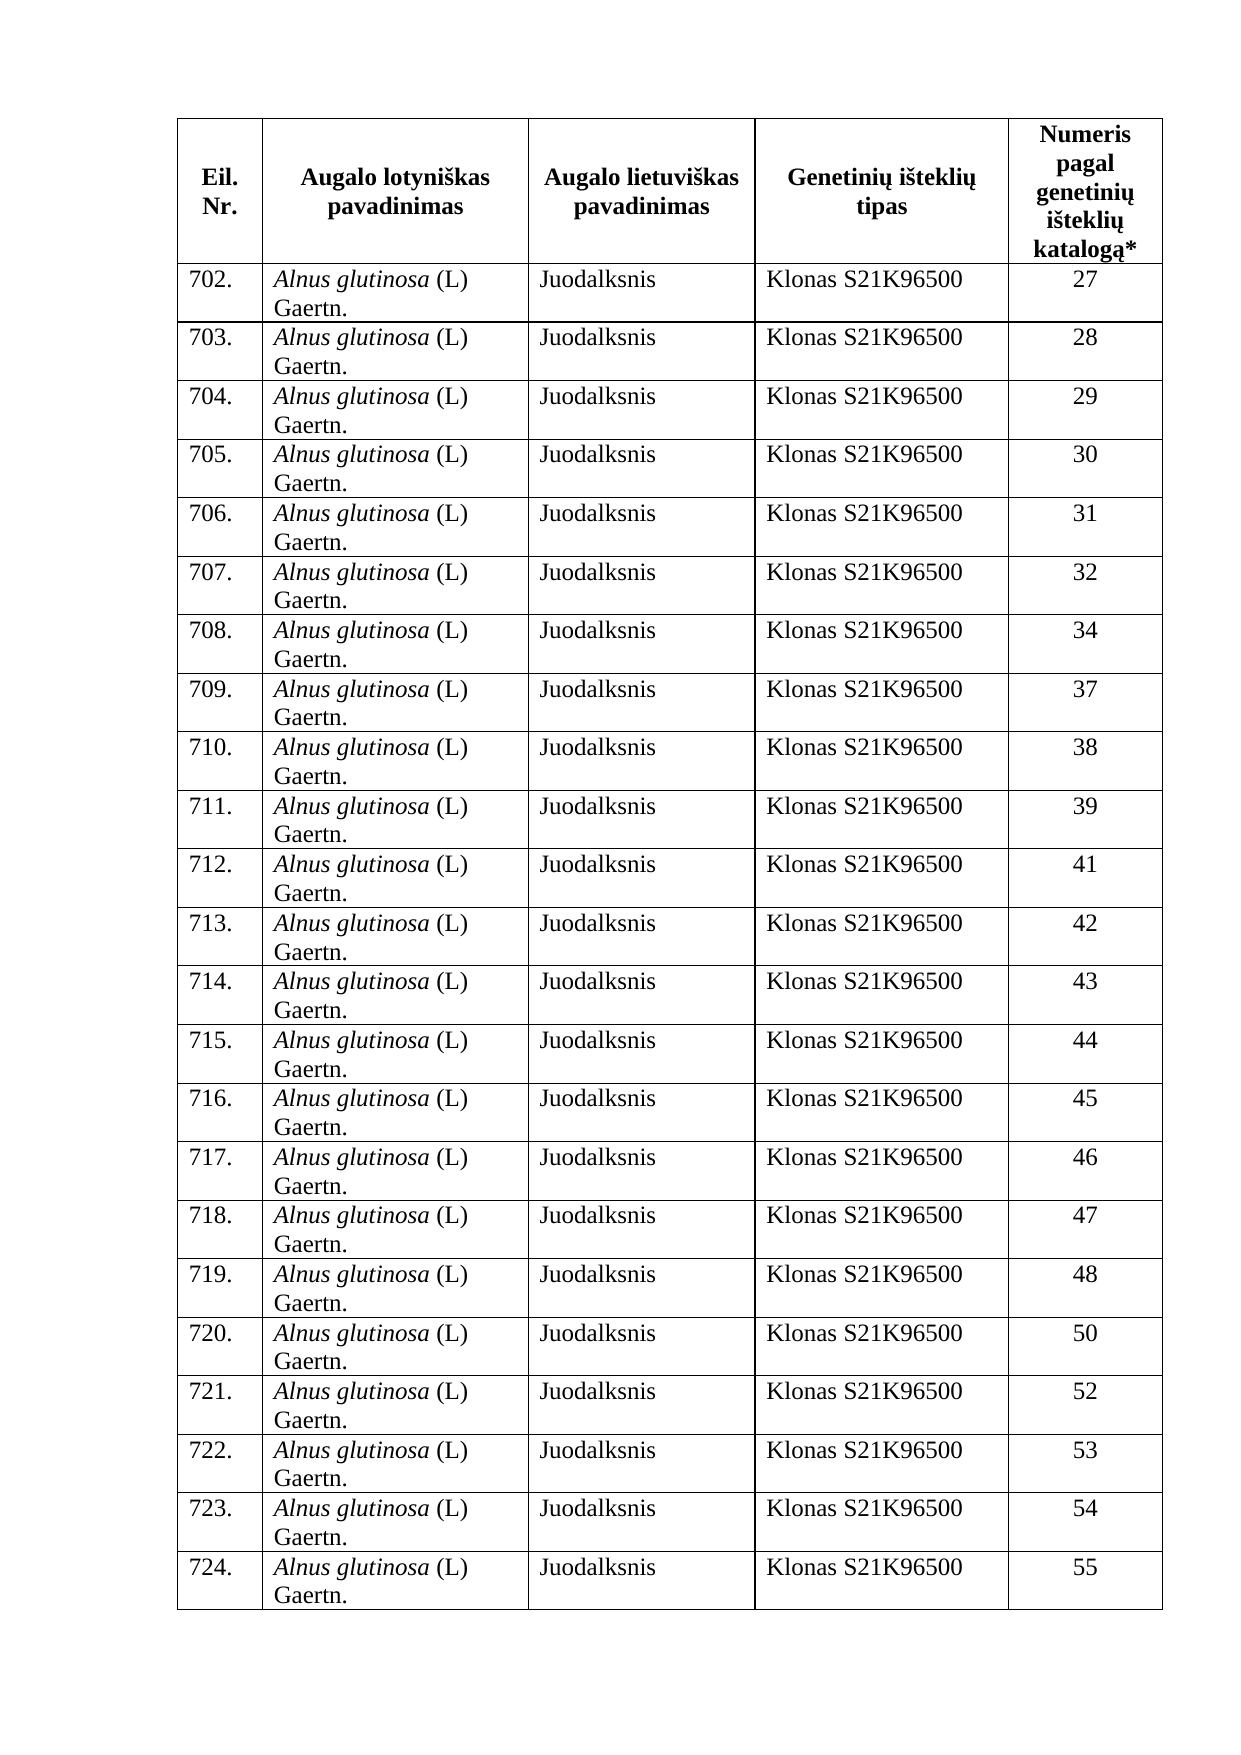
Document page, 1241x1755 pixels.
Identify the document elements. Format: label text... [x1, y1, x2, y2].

table_cell Alnus glutinosa (L) Gaertn. [263, 440, 528, 497]
table_cell 41 [1009, 849, 1162, 907]
table_cell Alnus glutinosa (L) Gaertn. [263, 557, 528, 614]
table_cell Klonas S21K96500 [756, 1318, 1008, 1375]
table_cell 43 [1009, 966, 1162, 1024]
table_cell Juodalksnis [529, 1552, 754, 1609]
table_cell 47 [1009, 1201, 1162, 1258]
table_cell Juodalksnis [529, 1025, 754, 1082]
table_cell Klonas S21K96500 [756, 1259, 1008, 1317]
table_cell Juodalksnis [529, 849, 754, 907]
table_cell 39 [1009, 791, 1162, 848]
table_cell Alnus glutinosa (L) Gaertn. [263, 381, 528, 438]
table_cell Alnus glutinosa (L) Gaertn. [263, 1376, 528, 1434]
table_cell Alnus glutinosa (L) Gaertn. [263, 849, 528, 907]
table_cell 712. [178, 849, 262, 907]
table_cell 711. [178, 791, 262, 848]
table_cell 53 [1009, 1435, 1162, 1492]
table_cell Alnus glutinosa (L) Gaertn. [263, 908, 528, 965]
table_cell Klonas S21K96500 [756, 440, 1008, 497]
table_cell 38 [1009, 732, 1162, 790]
table_cell Alnus glutinosa (L) Gaertn. [263, 1318, 528, 1375]
table_cell Klonas S21K96500 [756, 264, 1008, 321]
table_cell Klonas S21K96500 [756, 732, 1008, 790]
table_cell 30 [1009, 440, 1162, 497]
table_cell 710. [178, 732, 262, 790]
table_cell Juodalksnis [529, 1376, 754, 1434]
table_cell 717. [178, 1142, 262, 1199]
table_cell 720. [178, 1318, 262, 1375]
table_cell 713. [178, 908, 262, 965]
table_header Genetinių išteklių tipas [756, 119, 1008, 263]
table_cell 716. [178, 1084, 262, 1141]
table_cell 715. [178, 1025, 262, 1082]
table_cell 29 [1009, 381, 1162, 438]
table_cell Alnus glutinosa (L) Gaertn. [263, 1025, 528, 1082]
table_cell Klonas S21K96500 [756, 1084, 1008, 1141]
table_cell 723. [178, 1493, 262, 1551]
table_cell 48 [1009, 1259, 1162, 1317]
table_cell 31 [1009, 498, 1162, 556]
table_cell Alnus glutinosa (L) Gaertn. [263, 791, 528, 848]
table_cell Klonas S21K96500 [756, 674, 1008, 731]
table_cell 707. [178, 557, 262, 614]
table_cell Juodalksnis [529, 966, 754, 1024]
table_cell 54 [1009, 1493, 1162, 1551]
table_cell Klonas S21K96500 [756, 323, 1008, 380]
table_cell 45 [1009, 1084, 1162, 1141]
table_cell Alnus glutinosa (L) Gaertn. [263, 323, 528, 380]
table_cell Alnus glutinosa (L) Gaertn. [263, 1259, 528, 1317]
table_cell Alnus glutinosa (L) Gaertn. [263, 674, 528, 731]
table_cell 706. [178, 498, 262, 556]
table_cell 27 [1009, 264, 1162, 321]
table_cell Klonas S21K96500 [756, 1025, 1008, 1082]
table_cell Klonas S21K96500 [756, 557, 1008, 614]
table_cell 37 [1009, 674, 1162, 731]
table_cell Klonas S21K96500 [756, 1435, 1008, 1492]
table_cell 44 [1009, 1025, 1162, 1082]
table_cell Alnus glutinosa (L) Gaertn. [263, 615, 528, 673]
table_cell Alnus glutinosa (L) Gaertn. [263, 1435, 528, 1492]
table_cell 32 [1009, 557, 1162, 614]
table_cell Alnus glutinosa (L) Gaertn. [263, 1552, 528, 1609]
table_cell 702. [178, 264, 262, 321]
table_cell Juodalksnis [529, 381, 754, 438]
table_header Numeris pagal genetinių išteklių katalogą* [1009, 119, 1162, 263]
table_cell Juodalksnis [529, 1259, 754, 1317]
table_cell Alnus glutinosa (L) Gaertn. [263, 1084, 528, 1141]
table_cell Alnus glutinosa (L) Gaertn. [263, 498, 528, 556]
table_cell Juodalksnis [529, 1318, 754, 1375]
table_cell Klonas S21K96500 [756, 966, 1008, 1024]
table_cell 50 [1009, 1318, 1162, 1375]
table_cell Juodalksnis [529, 1435, 754, 1492]
table_cell Juodalksnis [529, 674, 754, 731]
table_cell Juodalksnis [529, 1142, 754, 1199]
table_cell Alnus glutinosa (L) Gaertn. [263, 732, 528, 790]
table_cell Klonas S21K96500 [756, 791, 1008, 848]
table_cell Alnus glutinosa (L) Gaertn. [263, 966, 528, 1024]
table_cell Juodalksnis [529, 440, 754, 497]
table_cell 722. [178, 1435, 262, 1492]
table_cell 704. [178, 381, 262, 438]
table_cell Alnus glutinosa (L) Gaertn. [263, 1493, 528, 1551]
table_cell 718. [178, 1201, 262, 1258]
table_cell Klonas S21K96500 [756, 908, 1008, 965]
table_cell Juodalksnis [529, 615, 754, 673]
table_cell 708. [178, 615, 262, 673]
table_cell Klonas S21K96500 [756, 381, 1008, 438]
table_cell Juodalksnis [529, 1201, 754, 1258]
table_cell 721. [178, 1376, 262, 1434]
table_cell Klonas S21K96500 [756, 498, 1008, 556]
table_cell 714. [178, 966, 262, 1024]
table_header Augalo lotyniškas pavadinimas [263, 119, 528, 263]
table_cell 719. [178, 1259, 262, 1317]
table_cell 705. [178, 440, 262, 497]
table_cell 724. [178, 1552, 262, 1609]
table_cell Alnus glutinosa (L) Gaertn. [263, 264, 528, 321]
table_cell 42 [1009, 908, 1162, 965]
table_header Eil. Nr. [178, 119, 262, 263]
table_cell 34 [1009, 615, 1162, 673]
table_cell Juodalksnis [529, 498, 754, 556]
table_cell 52 [1009, 1376, 1162, 1434]
table_cell Juodalksnis [529, 1493, 754, 1551]
table_cell Klonas S21K96500 [756, 615, 1008, 673]
table_cell Klonas S21K96500 [756, 1493, 1008, 1551]
table_cell Klonas S21K96500 [756, 849, 1008, 907]
table_header Augalo lietuviškas pavadinimas [529, 119, 754, 263]
table_cell Juodalksnis [529, 557, 754, 614]
table_cell Klonas S21K96500 [756, 1201, 1008, 1258]
table_cell 28 [1009, 323, 1162, 380]
table_cell Juodalksnis [529, 791, 754, 848]
table_cell Juodalksnis [529, 732, 754, 790]
table_cell Klonas S21K96500 [756, 1552, 1008, 1609]
table_cell Juodalksnis [529, 264, 754, 321]
table_cell Juodalksnis [529, 323, 754, 380]
table_cell Alnus glutinosa (L) Gaertn. [263, 1142, 528, 1199]
table_cell Klonas S21K96500 [756, 1142, 1008, 1199]
table_cell Juodalksnis [529, 1084, 754, 1141]
table_cell Alnus glutinosa (L) Gaertn. [263, 1201, 528, 1258]
table_cell Klonas S21K96500 [756, 1376, 1008, 1434]
table_cell Juodalksnis [529, 908, 754, 965]
table_cell 55 [1009, 1552, 1162, 1609]
table_cell 703. [178, 323, 262, 380]
table_cell 709. [178, 674, 262, 731]
table_cell 46 [1009, 1142, 1162, 1199]
